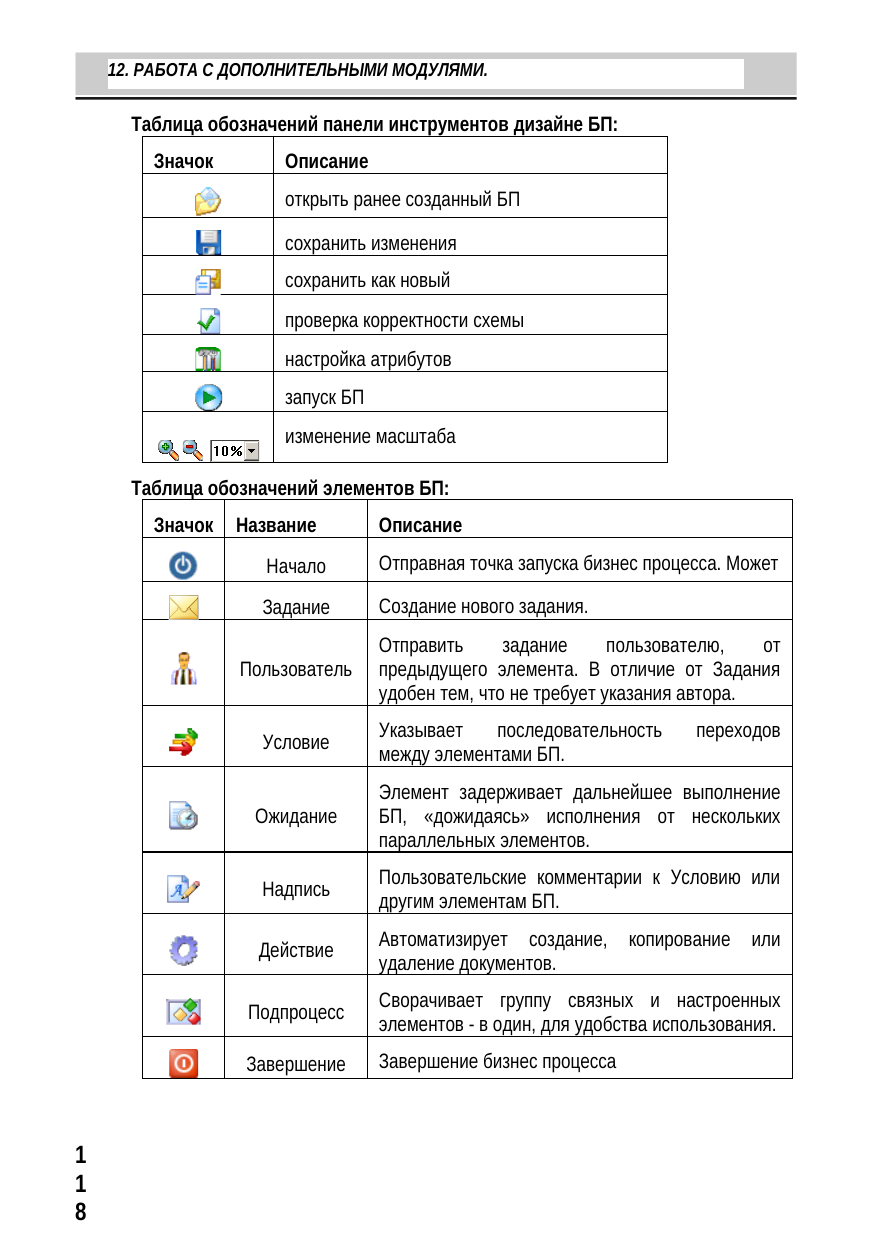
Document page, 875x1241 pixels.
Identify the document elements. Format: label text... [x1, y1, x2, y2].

table_cell открыть ранее созданный БП [274, 174, 667, 217]
table_cell [143, 975, 224, 1036]
table_cell Завершение бизнес процесса [368, 1037, 792, 1077]
table_header Значок [143, 500, 224, 537]
table_cell Сворачивает группу связных и настроенных элементов - в один, для удобства использования. [368, 975, 792, 1036]
table_header Описание [274, 137, 667, 173]
table_cell Завершение [225, 1037, 367, 1077]
table_cell [143, 372, 273, 411]
table_cell [143, 582, 224, 619]
table_cell [143, 538, 224, 581]
table_cell Подпроцесс [225, 975, 367, 1036]
table_cell Условие [225, 706, 367, 766]
table_cell [143, 295, 273, 334]
table_header Название [225, 500, 367, 537]
table_cell Пользовательские комментарии к Условию или другим элементам БП. [368, 853, 792, 913]
table_cell сохранить изменения [274, 218, 667, 254]
table_cell [143, 1037, 224, 1077]
table_cell Действие [225, 914, 367, 974]
table_cell Начало [225, 538, 367, 581]
table_cell изменение масштаба [274, 412, 667, 462]
table_cell [143, 335, 273, 371]
text Таблица обозначений панели инструментов дизайне БП: [131, 112, 791, 136]
table_header Описание [368, 500, 792, 537]
table_cell [143, 914, 224, 974]
table_cell сохранить как новый [274, 256, 667, 294]
table_cell [143, 174, 273, 217]
table_cell [143, 218, 273, 254]
table_cell проверка корректности схемы [274, 295, 667, 334]
table_cell настройка атрибутов [274, 335, 667, 371]
table_cell запуск БП [274, 372, 667, 411]
table_cell Задание [225, 582, 367, 619]
table_cell [143, 620, 224, 704]
text Таблица обозначений элементов БП: [131, 475, 791, 499]
table_cell Создание нового задания. [368, 582, 792, 619]
table_cell [143, 706, 224, 766]
table_cell Указывает последовательность переходов между элементами БП. [368, 706, 792, 766]
table_cell Отправная точка запуска бизнес процесса. Может [368, 538, 792, 581]
table_cell Пользователь [225, 620, 367, 704]
table_header Значок [143, 137, 273, 173]
table_cell Автоматизирует создание, копирование или удаление документов. [368, 914, 792, 974]
table_cell [143, 412, 273, 462]
table_cell [143, 853, 224, 913]
table_cell Надпись [225, 853, 367, 913]
table_cell [143, 767, 224, 851]
table_cell Отправить задание пользователю, от предыдущего элемента. В отличие от Задания удобен тем, что не требует указания автора. [368, 620, 792, 704]
table_cell Элемент задерживает дальнейшее выполнение БП, «дожидаясь» исполнения от нескольких параллельных элементов. [368, 767, 792, 851]
table_cell Ожидание [225, 767, 367, 851]
table_cell [143, 256, 273, 294]
